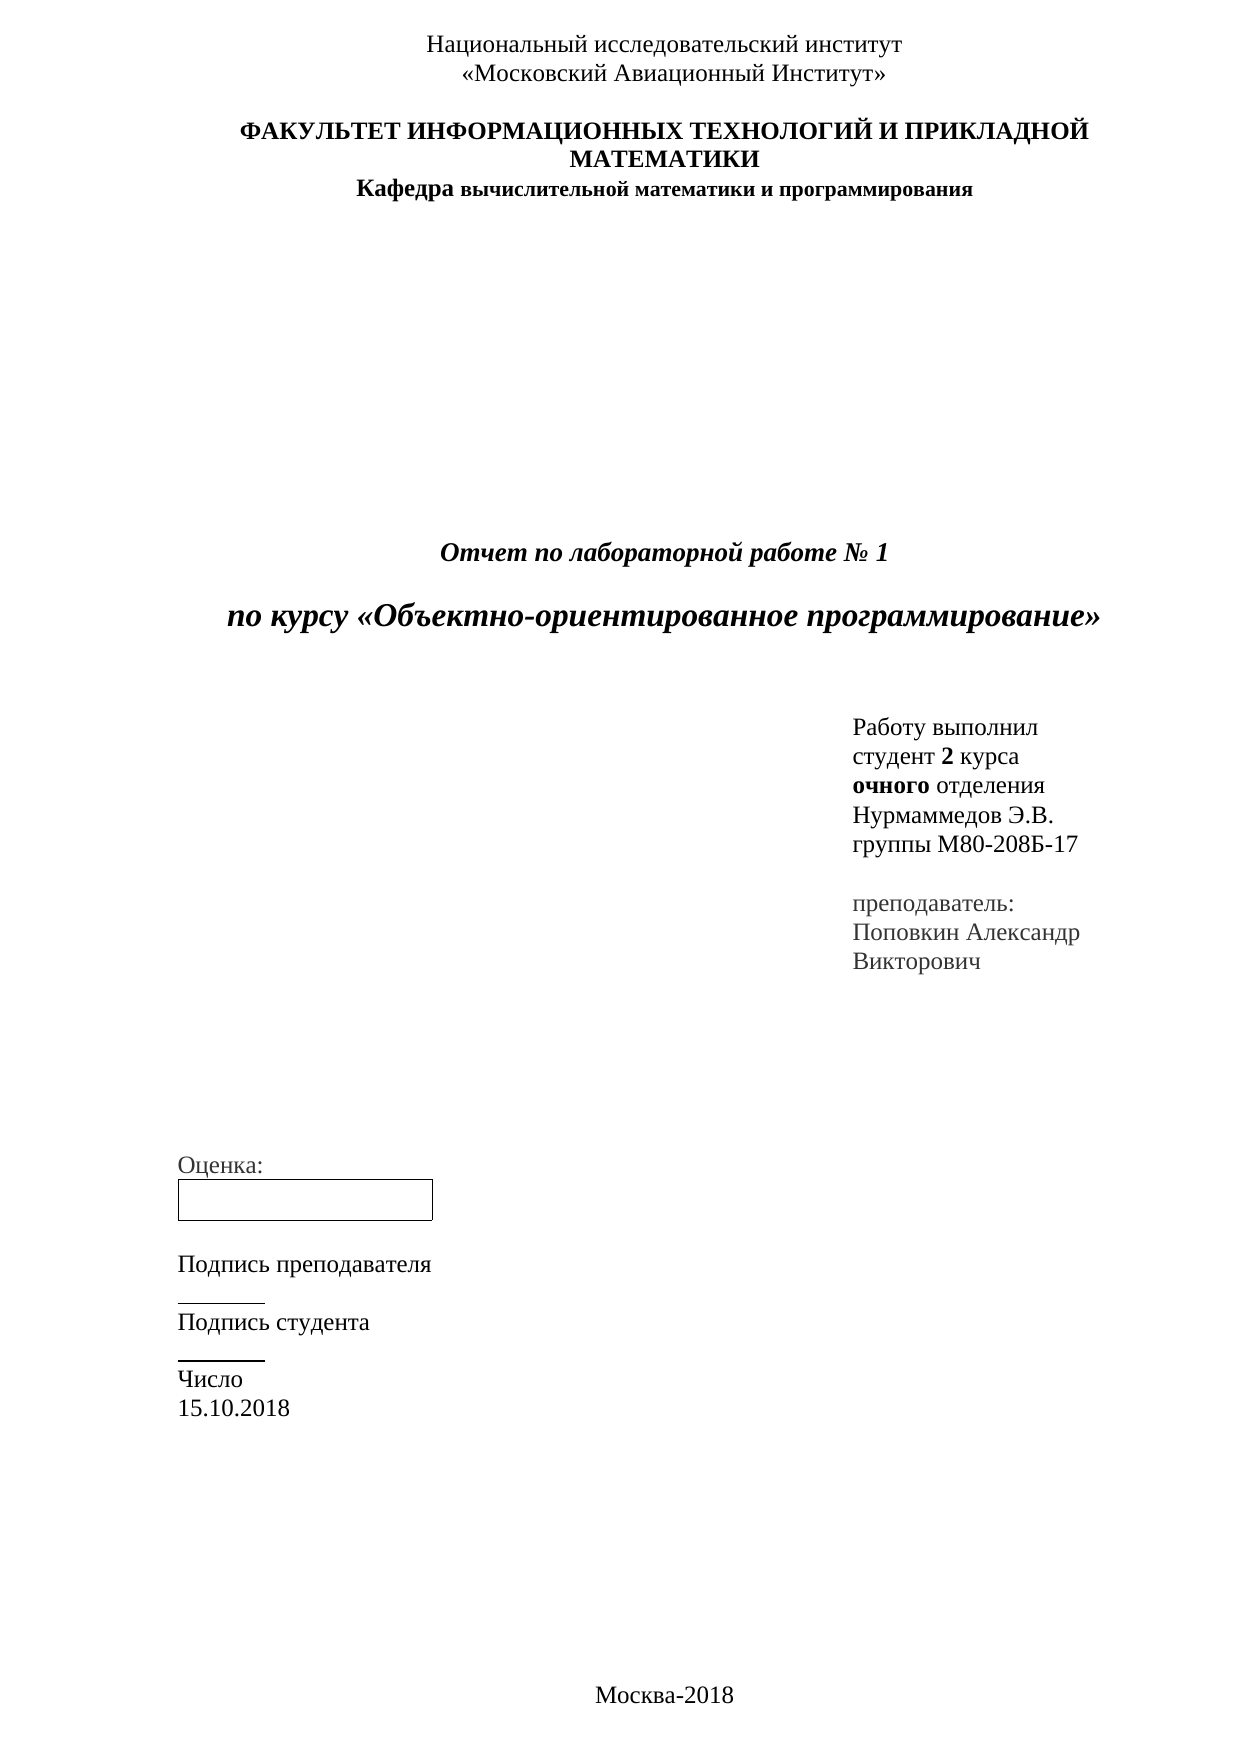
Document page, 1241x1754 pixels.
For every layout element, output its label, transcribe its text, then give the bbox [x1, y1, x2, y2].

text Москва-2018 [177, 1680, 1152, 1709]
text Национальный исследовательский институт [177, 29, 1152, 58]
text студент 2 курса [852, 741, 1152, 770]
text 15.10.2018 [177, 1393, 1152, 1422]
text Число [177, 1364, 1152, 1393]
text «Московский Авиационный Институт» [177, 58, 1152, 87]
text Подпись преподавателя [177, 1249, 1152, 1278]
table_header [179, 1180, 432, 1220]
text факультет ИНФОРМАЦИОННЫХ ТЕХНОЛОГИЙ И ПРИКЛАДНОЙ МАТЕМАТИКИ [177, 116, 1152, 173]
text группы М80-208Б-17 [852, 829, 1152, 858]
text Поповкин Александр Викторович [852, 917, 1152, 974]
text Кафедра вычислительной математики и программирования [177, 173, 1152, 202]
subtitle Отчет по лабораторной работе № 1 [177, 536, 1152, 567]
text Работу выполнил [852, 712, 1152, 741]
text преподаватель: [852, 888, 1152, 916]
subtitle по курсу «Объектно-ориентированное программирование» [177, 596, 1152, 634]
text Оценка: [177, 1151, 1152, 1179]
text очного отделения [852, 771, 1152, 799]
text Подпись студента [177, 1307, 1152, 1335]
text Нурмаммедов Э.В. [852, 800, 1152, 829]
